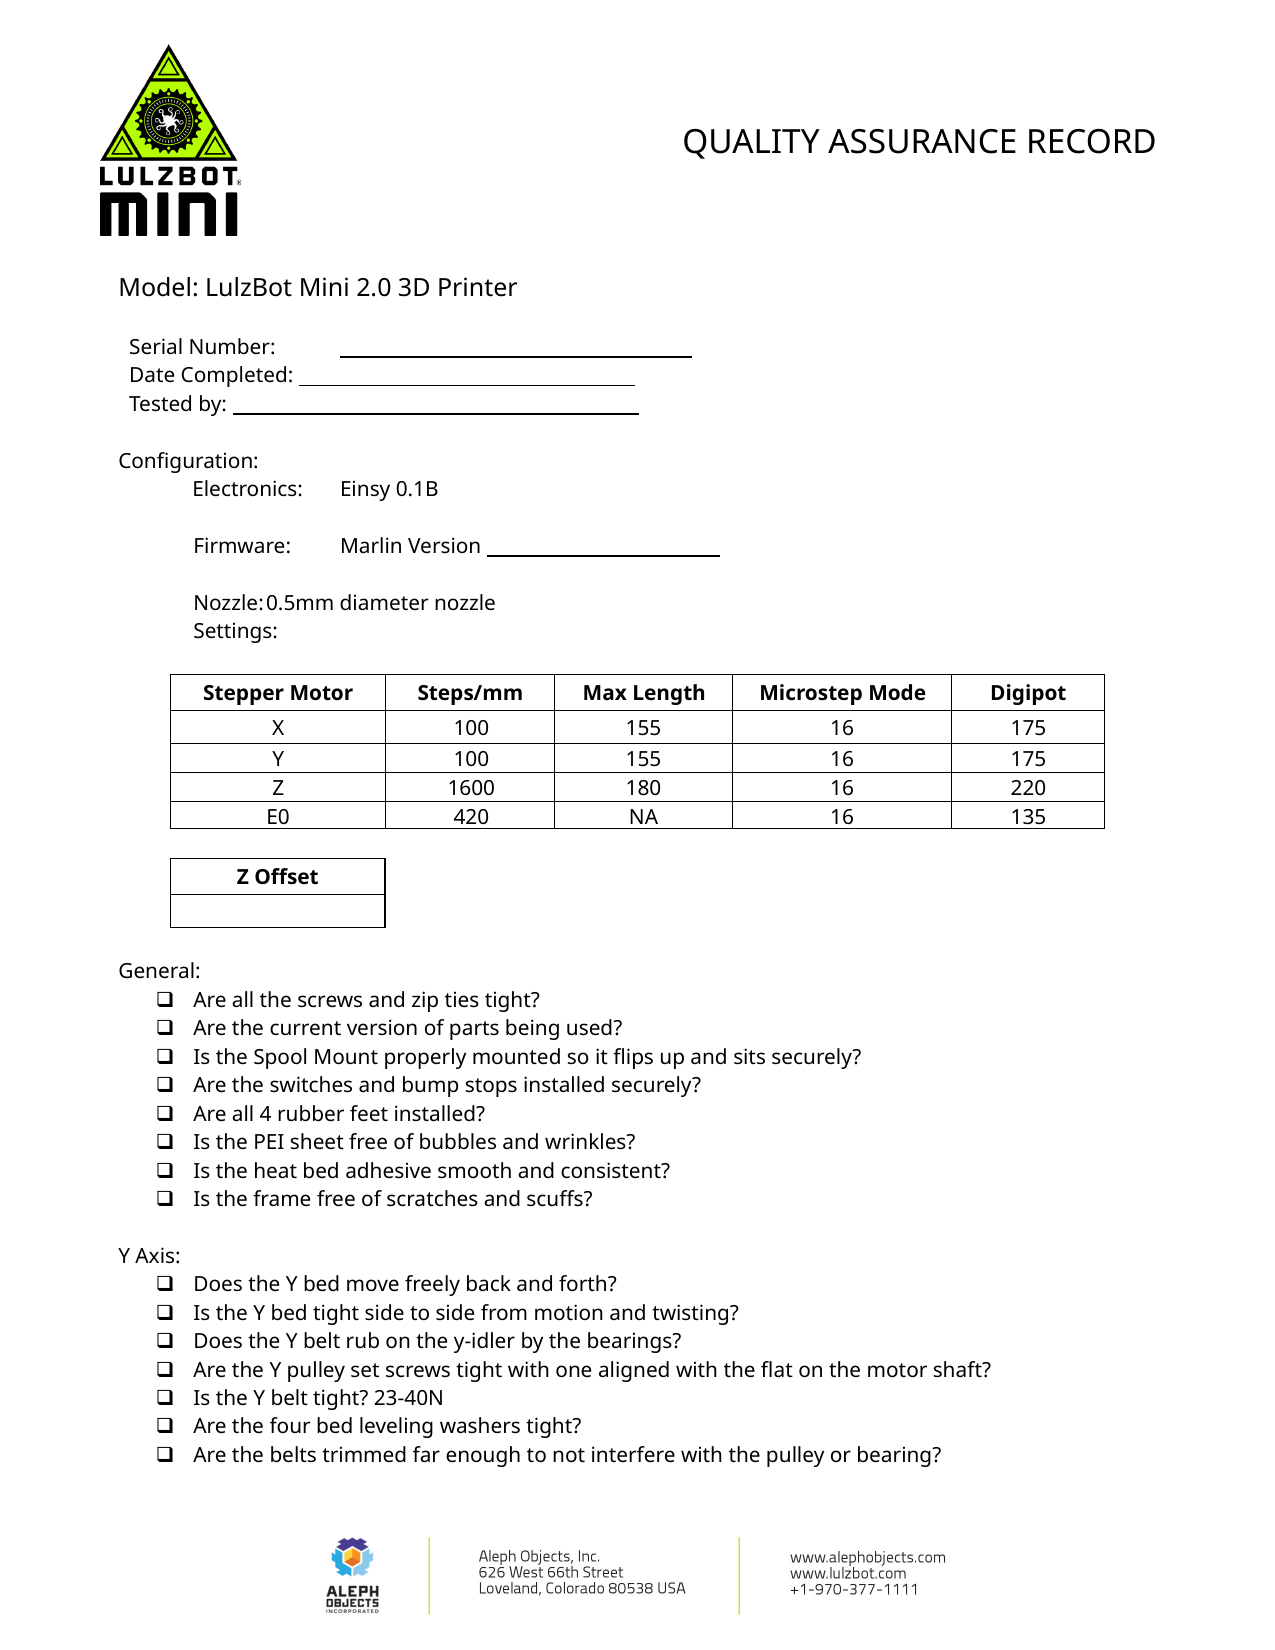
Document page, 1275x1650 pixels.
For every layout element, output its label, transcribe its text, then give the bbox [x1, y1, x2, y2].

table_cell 16 [733, 744, 951, 772]
list Is the Y bed tight side to side from motion and twisting? [156, 1298, 1157, 1326]
list Is the PEI sheet free of bubbles and wrinkles? [156, 1127, 1157, 1156]
table_header Stepper Motor [171, 675, 385, 710]
list Are the four bed leveling washers tight? [156, 1412, 1157, 1440]
table_header Z Offset [171, 859, 384, 894]
text Date Completed: [118, 361, 1157, 389]
list Is the frame free of scratches and scuffs? [156, 1184, 1157, 1213]
table_cell 1600 [386, 773, 554, 801]
table_cell E0 [171, 802, 385, 828]
table_cell 155 [555, 744, 732, 772]
list Does the Y belt rub on the y-idler by the bearings? [156, 1326, 1157, 1355]
text Configuration: [118, 446, 1157, 474]
table_cell 100 [386, 711, 554, 743]
text General: [118, 957, 1157, 985]
table_cell 180 [555, 773, 732, 801]
table_cell 16 [733, 773, 951, 801]
text Y Axis: [118, 1241, 1157, 1269]
table_header Microstep Mode [733, 675, 951, 710]
table_cell Y [171, 744, 385, 772]
table_cell 16 [733, 711, 951, 743]
list Are all 4 rubber feet installed? [156, 1099, 1157, 1127]
list Are the current version of parts being used? [156, 1013, 1157, 1042]
text Nozzle: 0.5mm diameter nozzle [118, 588, 1157, 617]
table_cell 175 [952, 711, 1104, 743]
table_cell Z [171, 773, 385, 801]
text Settings: [193, 617, 1176, 645]
text Model: LulzBot Mini 2.0 3D Printer [118, 270, 1157, 304]
table_cell 175 [952, 744, 1104, 772]
text Serial Number: [118, 332, 1157, 361]
table_cell [171, 895, 384, 927]
table_header Digipot [952, 675, 1104, 710]
list Are the Y pulley set screws tight with one aligned with the flat on the motor shaft? [156, 1355, 1157, 1383]
table_header Max Length [555, 675, 732, 710]
table_cell NA [555, 802, 732, 828]
list Are all the screws and zip ties tight? [156, 985, 1157, 1013]
list Does the Y bed move freely back and forth? [156, 1269, 1157, 1298]
list Is the Spool Mount properly mounted so it flips up and sits securely? [156, 1042, 1157, 1070]
list Is the Y belt tight? 23-40N [156, 1383, 1157, 1412]
table_cell 420 [386, 802, 554, 828]
table_cell X [171, 711, 385, 743]
text Electronics: Einsy 0.1B [118, 474, 1157, 503]
list Is the heat bed adhesive smooth and consistent? [156, 1156, 1157, 1184]
table_header Steps/mm [386, 675, 554, 710]
list Are the switches and bump stops installed securely? [156, 1070, 1157, 1099]
picture [0, 1500, 1275, 1650]
list Are the belts trimmed far enough to not interfere with the pulley or bearing? [156, 1440, 1157, 1468]
table_cell 16 [733, 802, 951, 828]
table_cell 220 [952, 773, 1104, 801]
picture [100, 44, 242, 236]
table_cell 100 [386, 744, 554, 772]
table_cell 135 [952, 802, 1104, 828]
table_cell 155 [555, 711, 732, 743]
text Firmware: Marlin Version [118, 531, 1157, 560]
text Tested by: [118, 389, 1157, 417]
